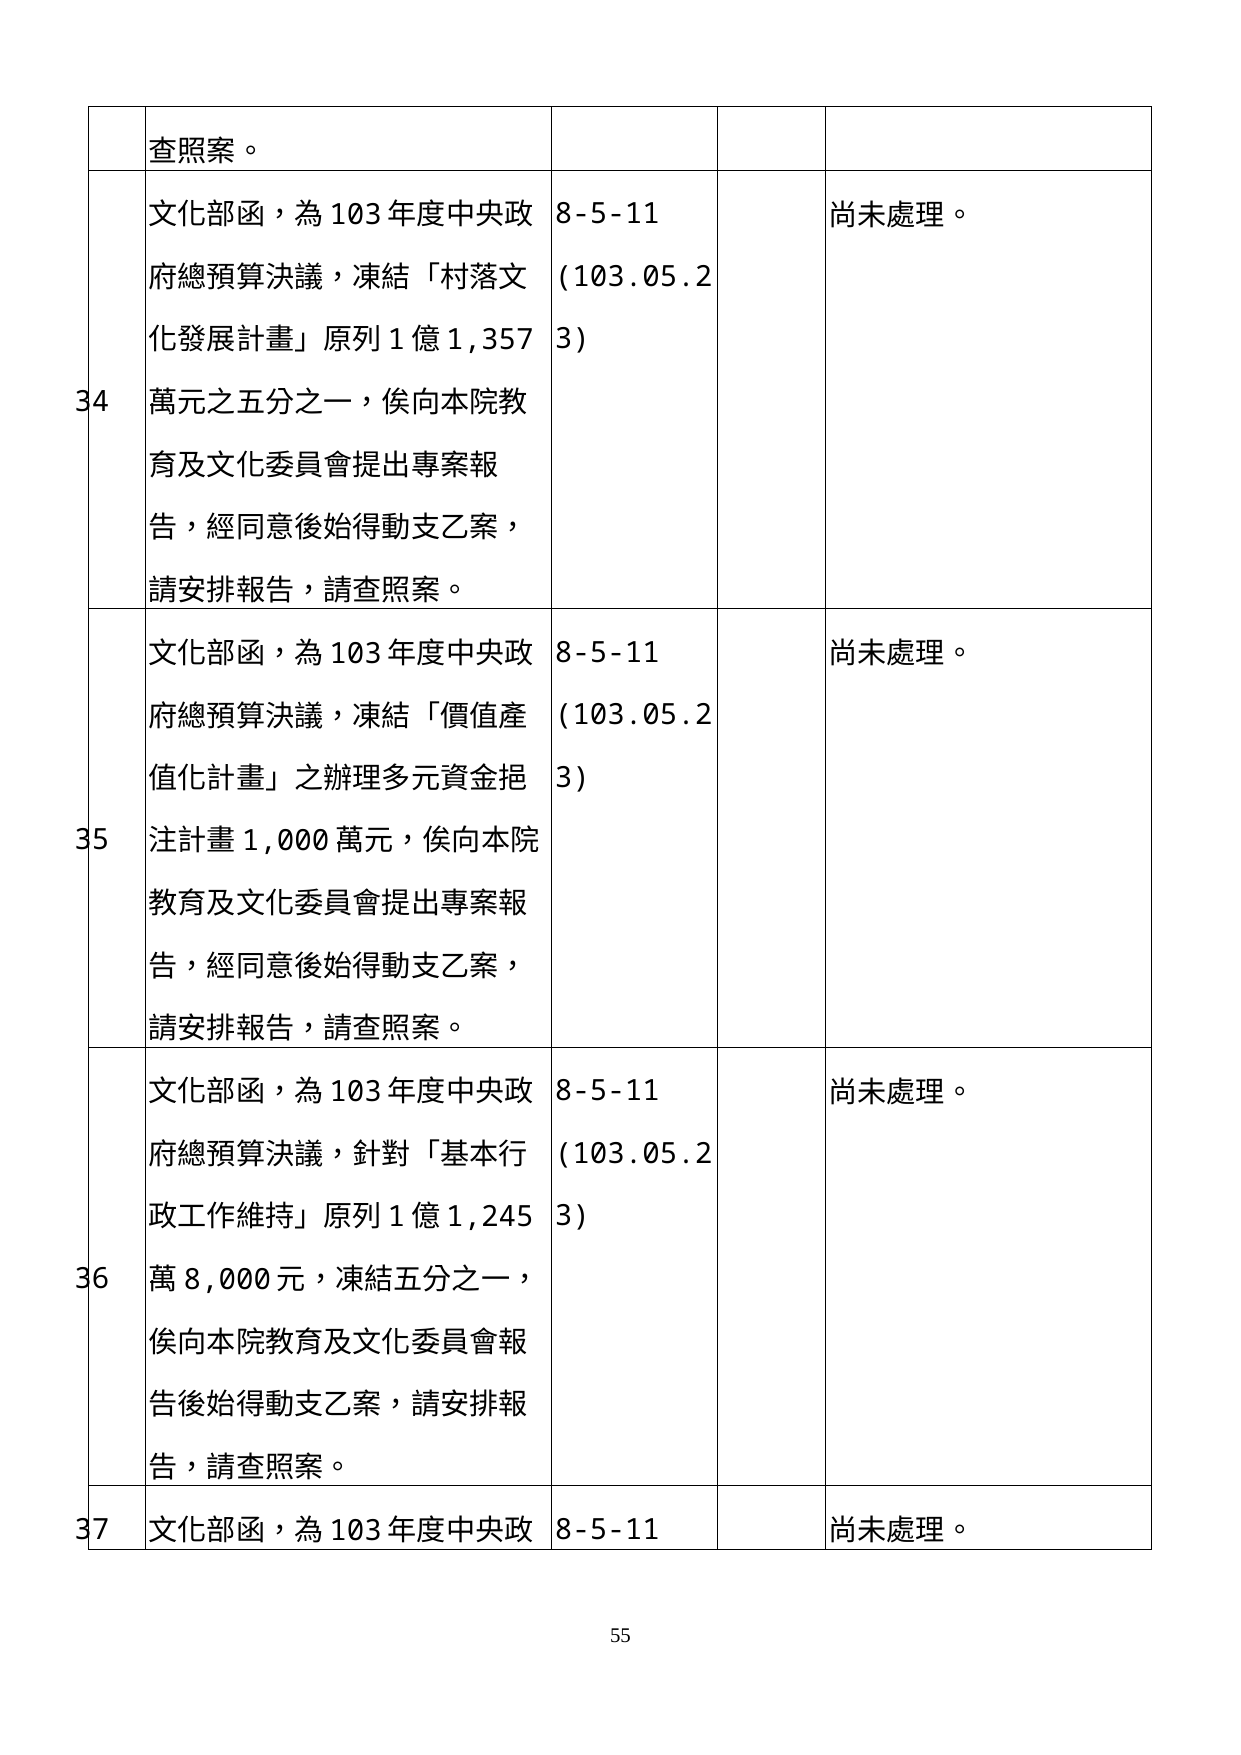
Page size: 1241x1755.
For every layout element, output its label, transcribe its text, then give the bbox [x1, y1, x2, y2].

table_cell 文化部函，為103年度中央政 [146, 1486, 551, 1549]
table_cell 文化部函，為103年度中央政府總預算決議，凍結「價值產值化計畫」之辦理多元資金挹注計畫1,000萬元，俟向本院教育及文化委員會提出專案報告，經同意後始得動支乙案，請安排報告，請查照案。 [146, 609, 551, 1047]
table_cell [89, 1486, 145, 1549]
table_cell 尚未處理。 [826, 1048, 1151, 1485]
table_cell 8-5-11 (103.05.23) [552, 609, 717, 1047]
table_cell [89, 171, 145, 608]
table_cell 8-5-11 (103.05.23) [552, 171, 717, 608]
table_cell [826, 107, 1151, 169]
table_cell [89, 609, 145, 1047]
table_cell [718, 171, 825, 608]
table_cell 8-5-11 [552, 1486, 717, 1549]
table_cell 尚未處理。 [826, 1486, 1151, 1549]
table_cell [718, 107, 825, 169]
table_cell 文化部函，為103年度中央政府總預算決議，凍結「村落文化發展計畫」原列1億1,357萬元之五分之一，俟向本院教育及文化委員會提出專案報告，經同意後始得動支乙案，請安排報告，請查照案。 [146, 171, 551, 608]
table_cell 查照案。 [146, 107, 551, 169]
table_cell 8-5-11 (103.05.23) [552, 1048, 717, 1485]
table_cell [718, 1486, 825, 1549]
table_cell 尚未處理。 [826, 609, 1151, 1047]
table_cell [89, 1048, 145, 1485]
table_cell [552, 107, 717, 169]
table_cell [89, 107, 145, 169]
table_cell 尚未處理。 [826, 171, 1151, 608]
table_cell [718, 609, 825, 1047]
table_cell [718, 1048, 825, 1485]
table_cell 文化部函，為103年度中央政府總預算決議，針對「基本行政工作維持」原列1億1,245萬8,000元，凍結五分之一，俟向本院教育及文化委員會報告後始得動支乙案，請安排報告，請查照案。 [146, 1048, 551, 1485]
